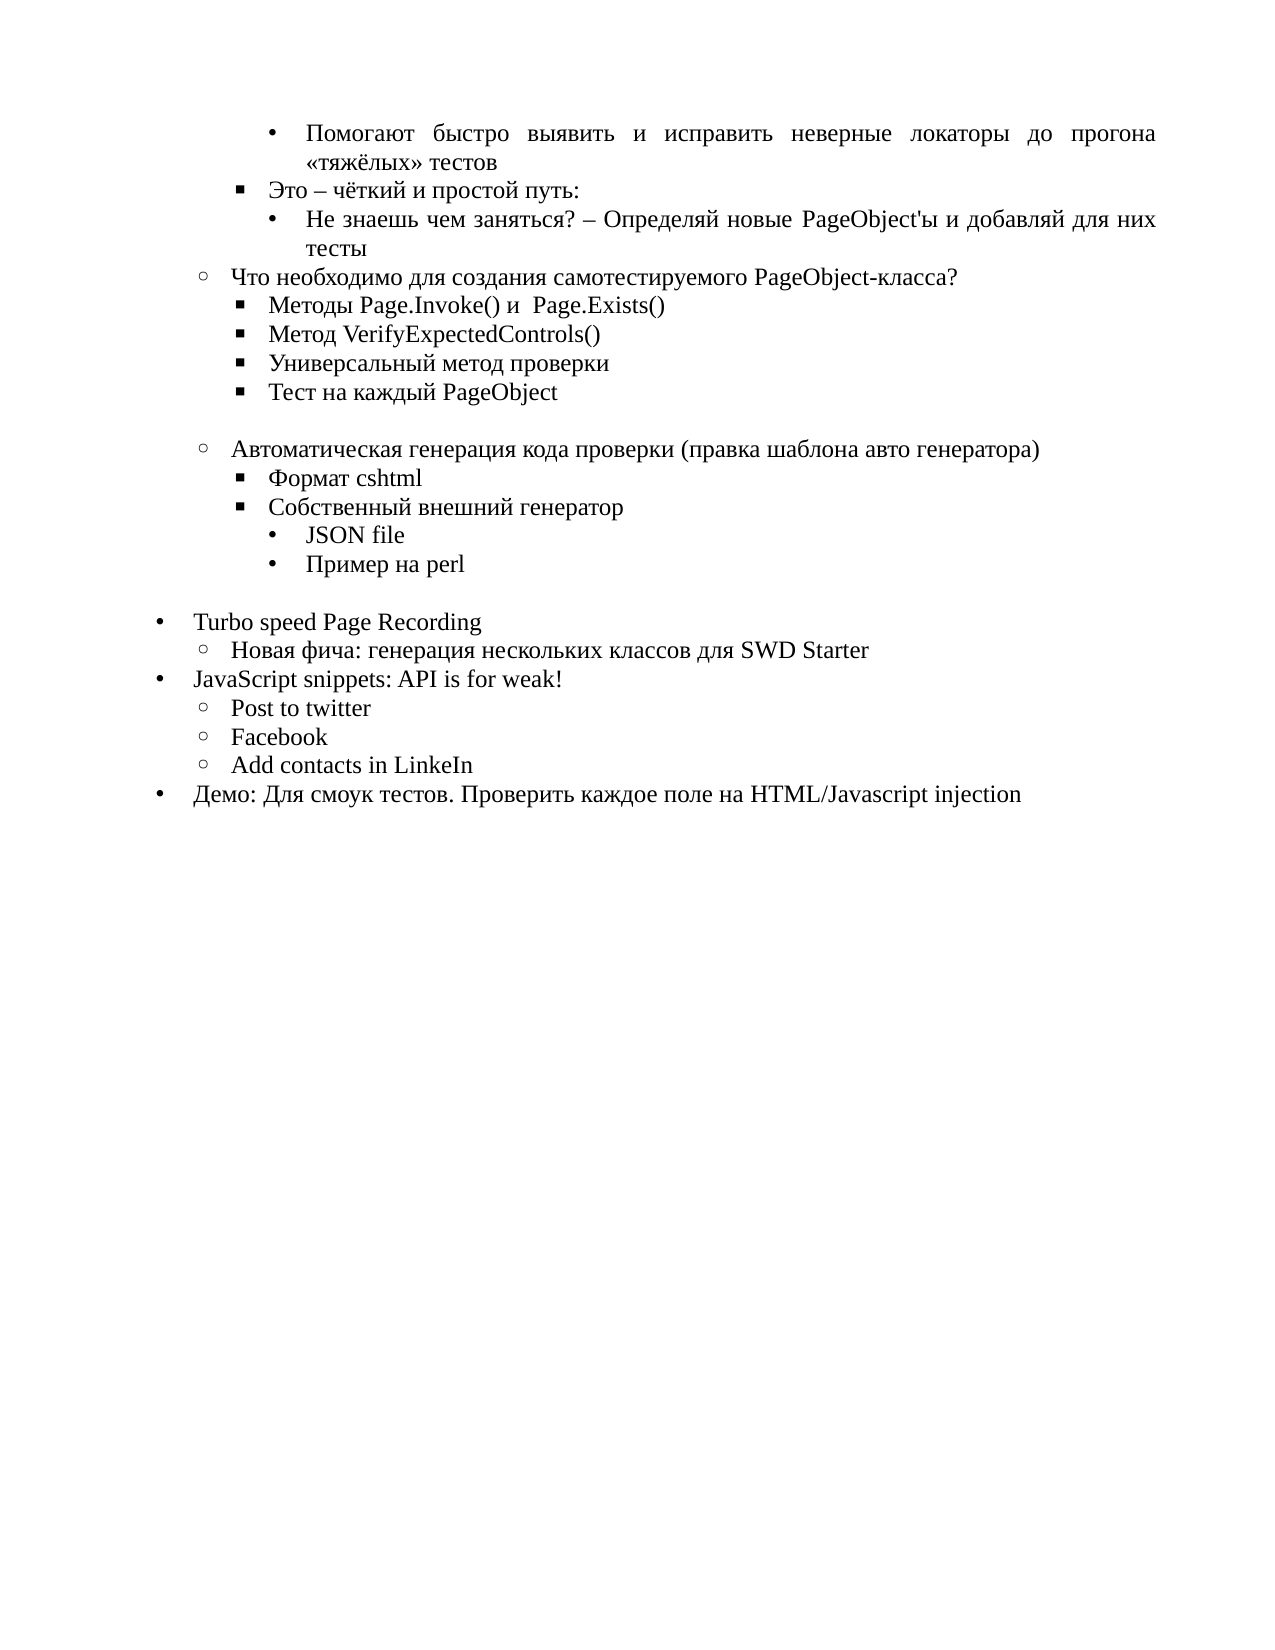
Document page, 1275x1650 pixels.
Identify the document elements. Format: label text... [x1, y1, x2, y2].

list Новая фича: генерация нескольких классов для SWD Starter [193, 636, 1157, 664]
list Не знаешь чем заняться? – Определяй новые PageObject'ы и добавляй для них тесты [268, 204, 1157, 262]
list Тест на каждый PageObject [231, 377, 1157, 406]
list Facebook [193, 722, 1157, 751]
list Собственный внешний генератор [231, 492, 1157, 521]
list Post to twitter [193, 693, 1157, 722]
list Turbo speed Page Recording [156, 607, 1157, 636]
list Пример на perl [268, 549, 1157, 607]
list Помогают быстро выявить и исправить неверные локаторы до прогона «тяжёлых» тестов [268, 118, 1157, 176]
list Метод VerifyExpectedControls() [231, 319, 1157, 348]
list Add contacts in LinkeIn [193, 751, 1157, 779]
list Методы Page.Invoke() и Page.Exists() [231, 291, 1157, 319]
list JSON file [268, 521, 1157, 549]
list Что необходимо для создания самотестируемого PageObject-класса? [193, 262, 1157, 291]
list JavaScript snippets: API is for weak! [156, 664, 1157, 693]
list Автоматическая генерация кода проверки (правка шаблона авто генератора) [193, 434, 1157, 463]
list Это – чёткий и простой путь: [231, 176, 1157, 204]
list Формат cshtml [231, 463, 1157, 492]
list Универсальный метод проверки [231, 348, 1157, 377]
list Демо: Для смоук тестов. Проверить каждое поле на HTML/Javascript injection [156, 779, 1157, 808]
